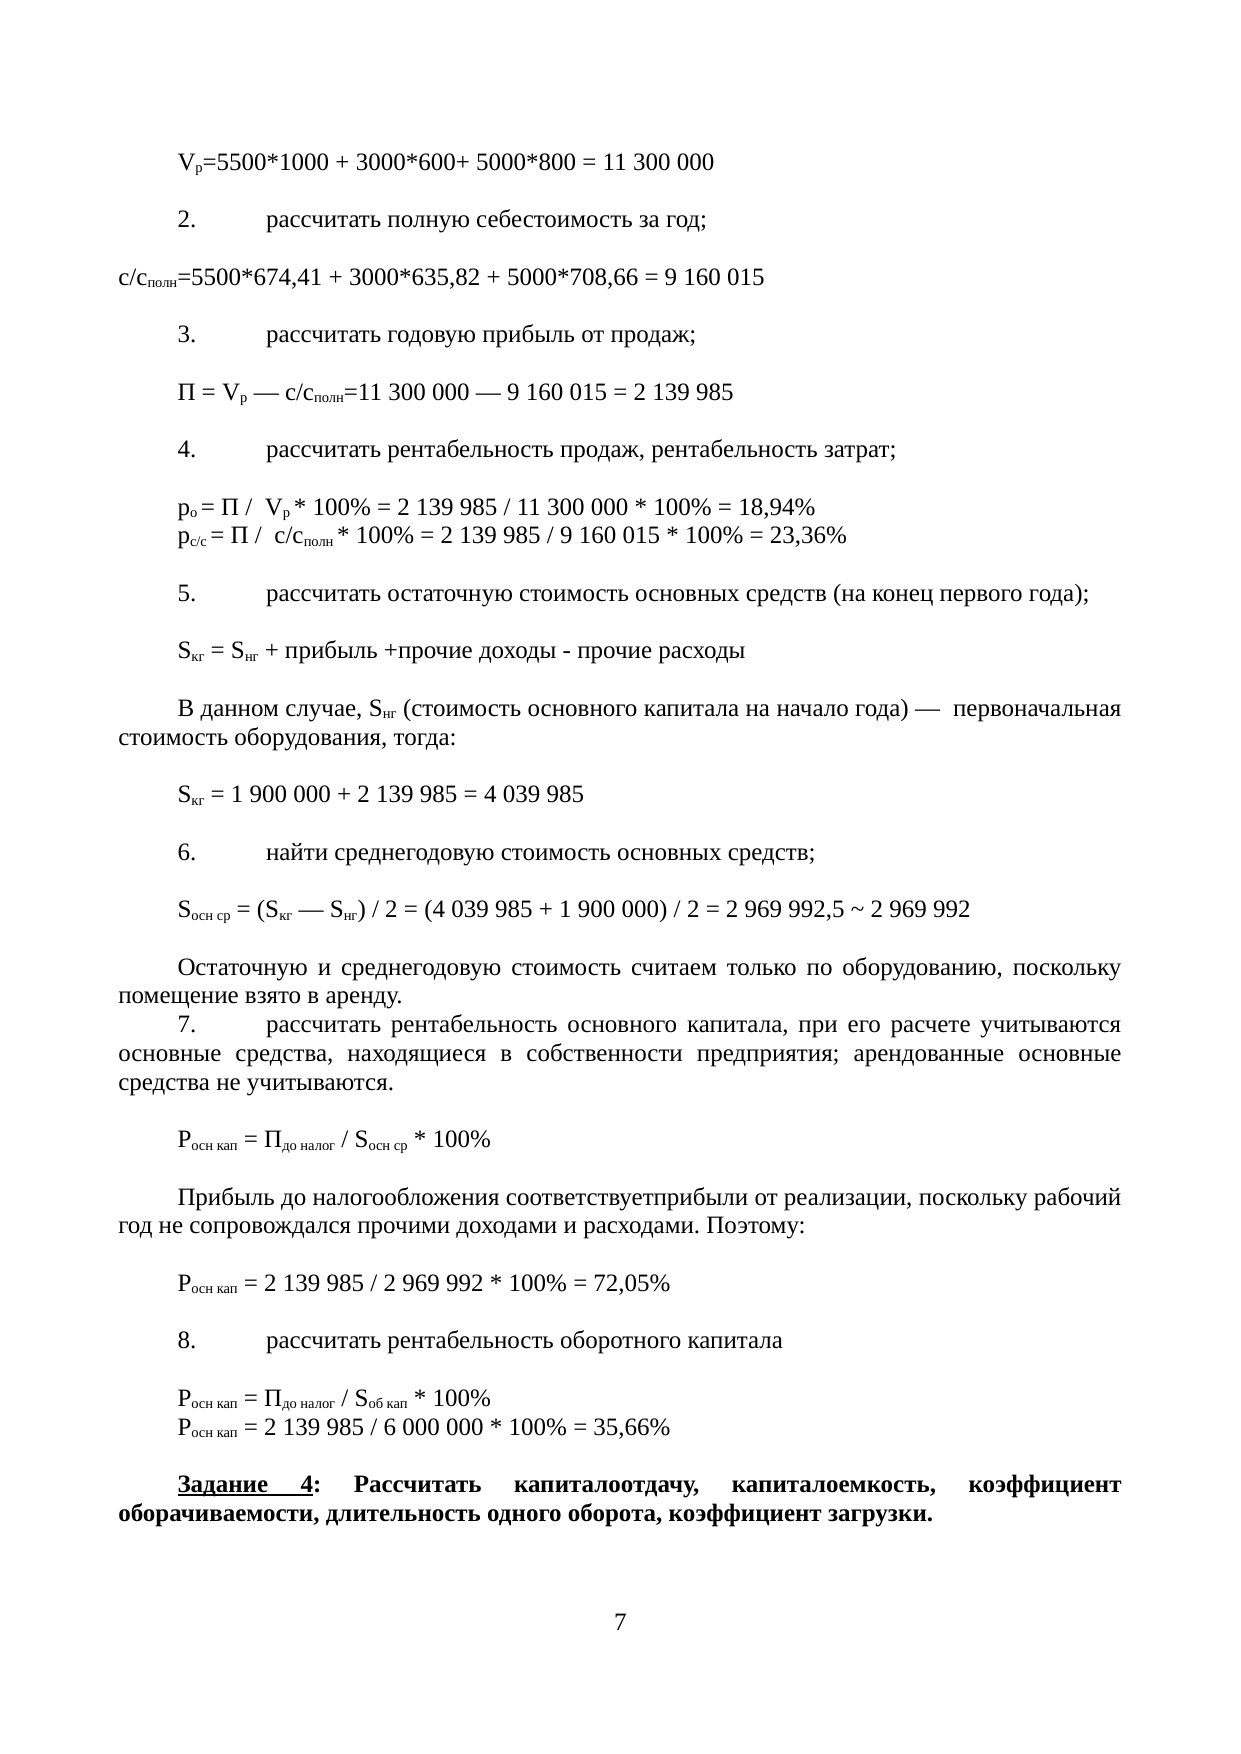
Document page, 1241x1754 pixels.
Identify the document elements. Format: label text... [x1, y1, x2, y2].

text ро = П / Vр * 100% = 2 139 985 / 11 300 000 * 100% = 18,94% [118, 492, 1122, 521]
text П = Vр — с/сполн=11 300 000 — 9 160 015 = 2 139 985 [118, 377, 1122, 406]
list рассчитать рентабельность основного капитала, при его расчете учитываются основные средства, находящиеся в собственности предприятия; арендованные основные средства не учитываются. [118, 1009, 1122, 1096]
text Sкг = Sнг + прибыль +прочие доходы - прочие расходы [118, 636, 1122, 664]
text В данном случае, Sнг (стоимость основного капитала на начало года) — первоначальная стоимость оборудования, тогда: [118, 693, 1122, 751]
list рассчитать рентабельность оборотного капитала [118, 1326, 1122, 1354]
text Росн кап = Пдо налог / Sосн ср * 100% [118, 1124, 1122, 1153]
text Росн кап = Пдо налог / Sоб кап * 100% [118, 1383, 1122, 1412]
list рассчитать полную себестоимость за год; [118, 204, 1122, 233]
list рассчитать остаточную стоимость основных средств (на конец первого года); [118, 578, 1122, 607]
text Vр=5500*1000 + 3000*600+ 5000*800 = 11 300 000 [118, 147, 1122, 176]
list c/cполн=5500*674,41 + 3000*635,82 + 5000*708,66 = 9 160 015 [118, 262, 1122, 291]
list найти среднегодовую стоимость основных средств; [118, 837, 1122, 866]
list рассчитать рентабельность продаж, рентабельность затрат; [118, 434, 1122, 463]
text Росн кап = 2 139 985 / 6 000 000 * 100% = 35,66% [118, 1412, 1122, 1441]
text Остаточную и среднегодовую стоимость считаем только по оборудованию, поскольку помещение взято в аренду. [118, 952, 1122, 1009]
text рс/с = П / с/сполн * 100% = 2 139 985 / 9 160 015 * 100% = 23,36% [118, 521, 1122, 549]
text Sосн ср = (Sкг — Sнг) / 2 = (4 039 985 + 1 900 000) / 2 = 2 969 992,5 ~ 2 969 992 [118, 894, 1122, 923]
text Задание 4: Рассчитать капиталоотдачу, капиталоемкость, коэффициент оборачиваемости, длительность одного оборота, коэффициент загрузки. [118, 1469, 1122, 1527]
list рассчитать годовую прибыль от продаж; [118, 319, 1122, 348]
text Sкг = 1 900 000 + 2 139 985 = 4 039 985 [118, 779, 1122, 808]
text Прибыль до налогообложения соответствуетприбыли от реализации, поскольку рабочий год не сопровождался прочими доходами и расходами. Поэтому: [118, 1182, 1122, 1239]
text Росн кап = 2 139 985 / 2 969 992 * 100% = 72,05% [118, 1268, 1122, 1297]
